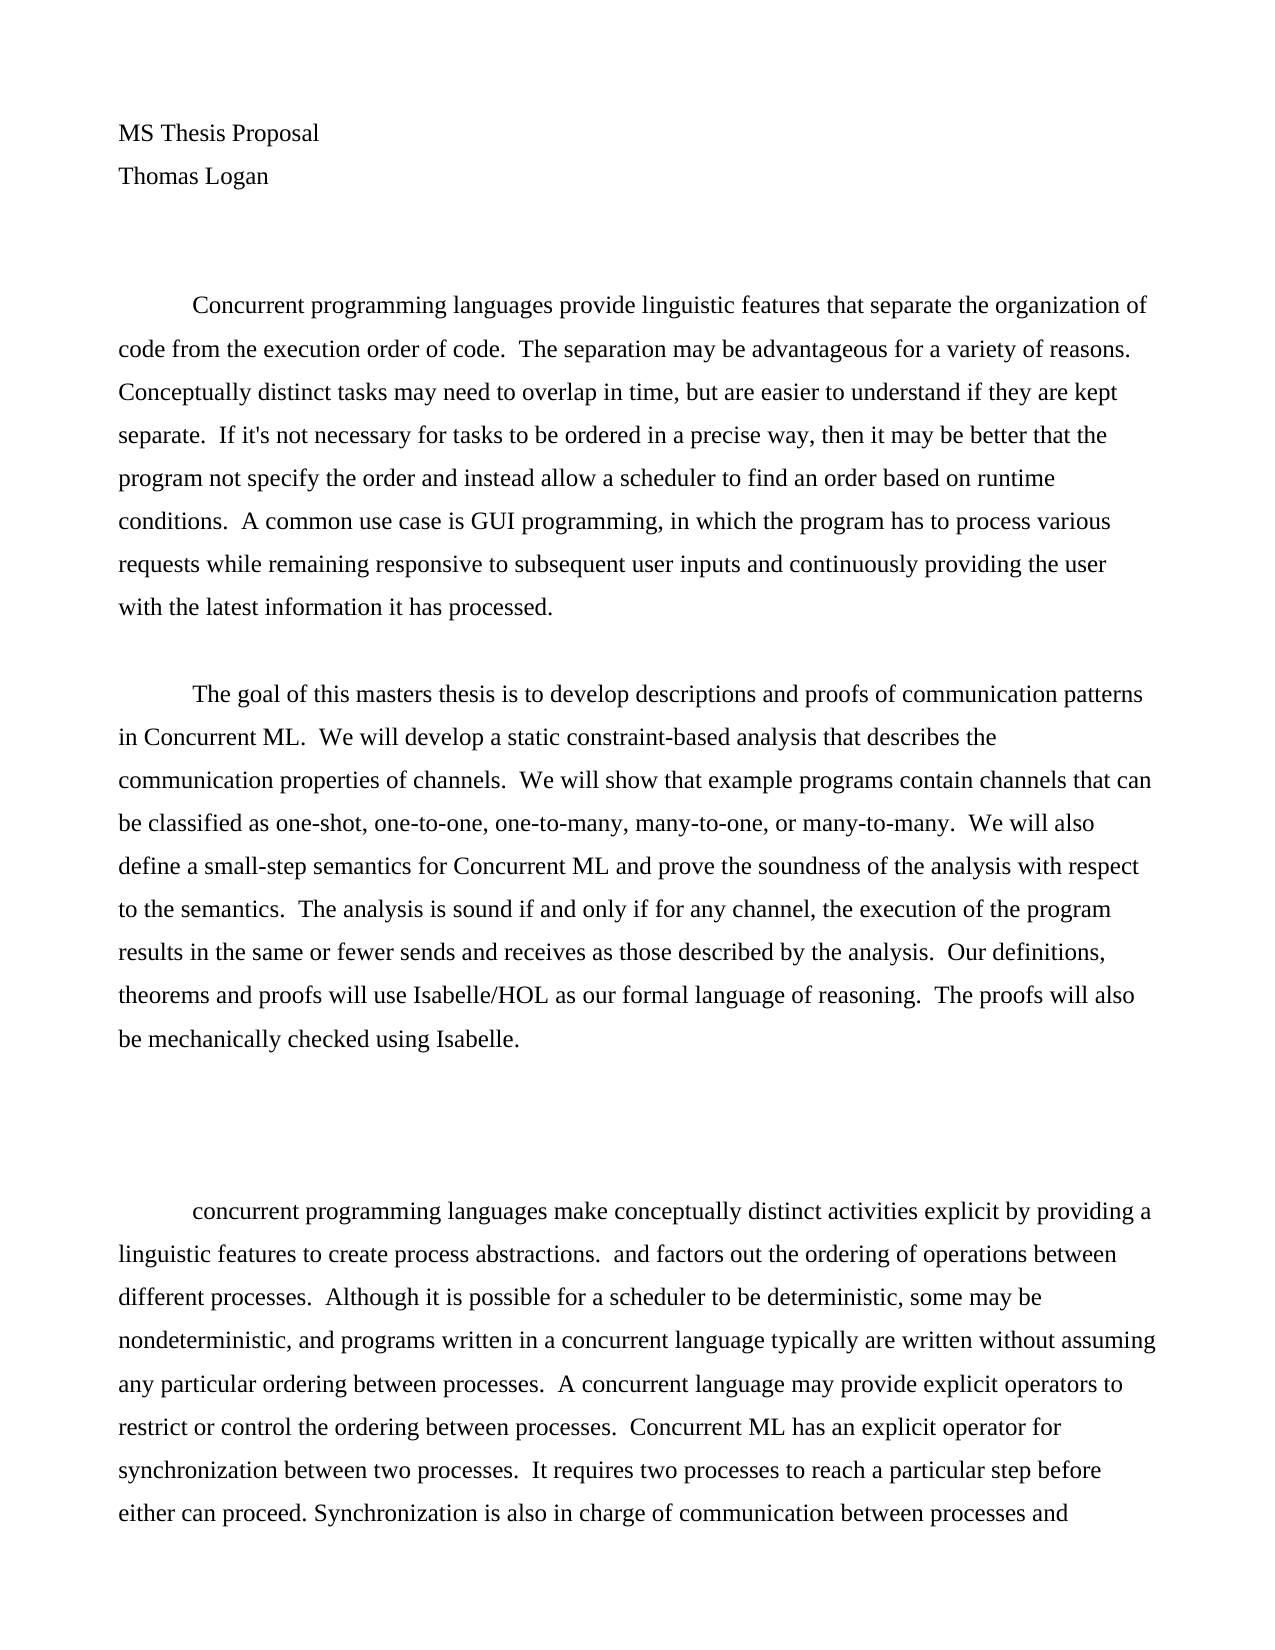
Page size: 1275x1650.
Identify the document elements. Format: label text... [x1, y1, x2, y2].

text concurrent programming languages make conceptually distinct activities explicit by providing a linguistic features to create process abstractions. and factors out the ordering of operations between different processes. Although it is possible for a scheduler to be deterministic, some may be nondeterministic, and programs written in a concurrent language typically are written without assuming any particular ordering between processes. A concurrent language may provide explicit operators to restrict or control the ordering between processes. Concurrent ML has an explicit operator for synchronization between two processes. It requires two processes to reach a particular step before either can proceed. Synchronization is also in charge of communication between processes and [118, 1196, 1157, 1527]
text MS Thesis Proposal [118, 118, 1157, 147]
text Concurrent programming languages provide linguistic features that separate the organization of code from the execution order of code. The separation may be advantageous for a variety of reasons. Conceptually distinct tasks may need to overlap in time, but are easier to understand if they are kept separate. If it's not necessary for tasks to be ordered in a precise way, then it may be better that the program not specify the order and instead allow a scheduler to find an order based on runtime conditions. A common use case is GUI programming, in which the program has to process various requests while remaining responsive to subsequent user inputs and continuously providing the user with the latest information it has processed. [118, 291, 1157, 621]
text The goal of this masters thesis is to develop descriptions and proofs of communication patterns in Concurrent ML. We will develop a static constraint-based analysis that describes the communication properties of channels. We will show that example programs contain channels that can be classified as one-shot, one-to-one, one-to-many, many-to-one, or many-to-many. We will also define a small-step semantics for Concurrent ML and prove the soundness of the analysis with respect to the semantics. The analysis is sound if and only if for any channel, the execution of the program results in the same or fewer sends and receives as those described by the analysis. Our definitions, theorems and proofs will use Isabelle/HOL as our formal language of reasoning. The proofs will also be mechanically checked using Isabelle. [118, 679, 1157, 1052]
text Thomas Logan [118, 161, 1157, 190]
